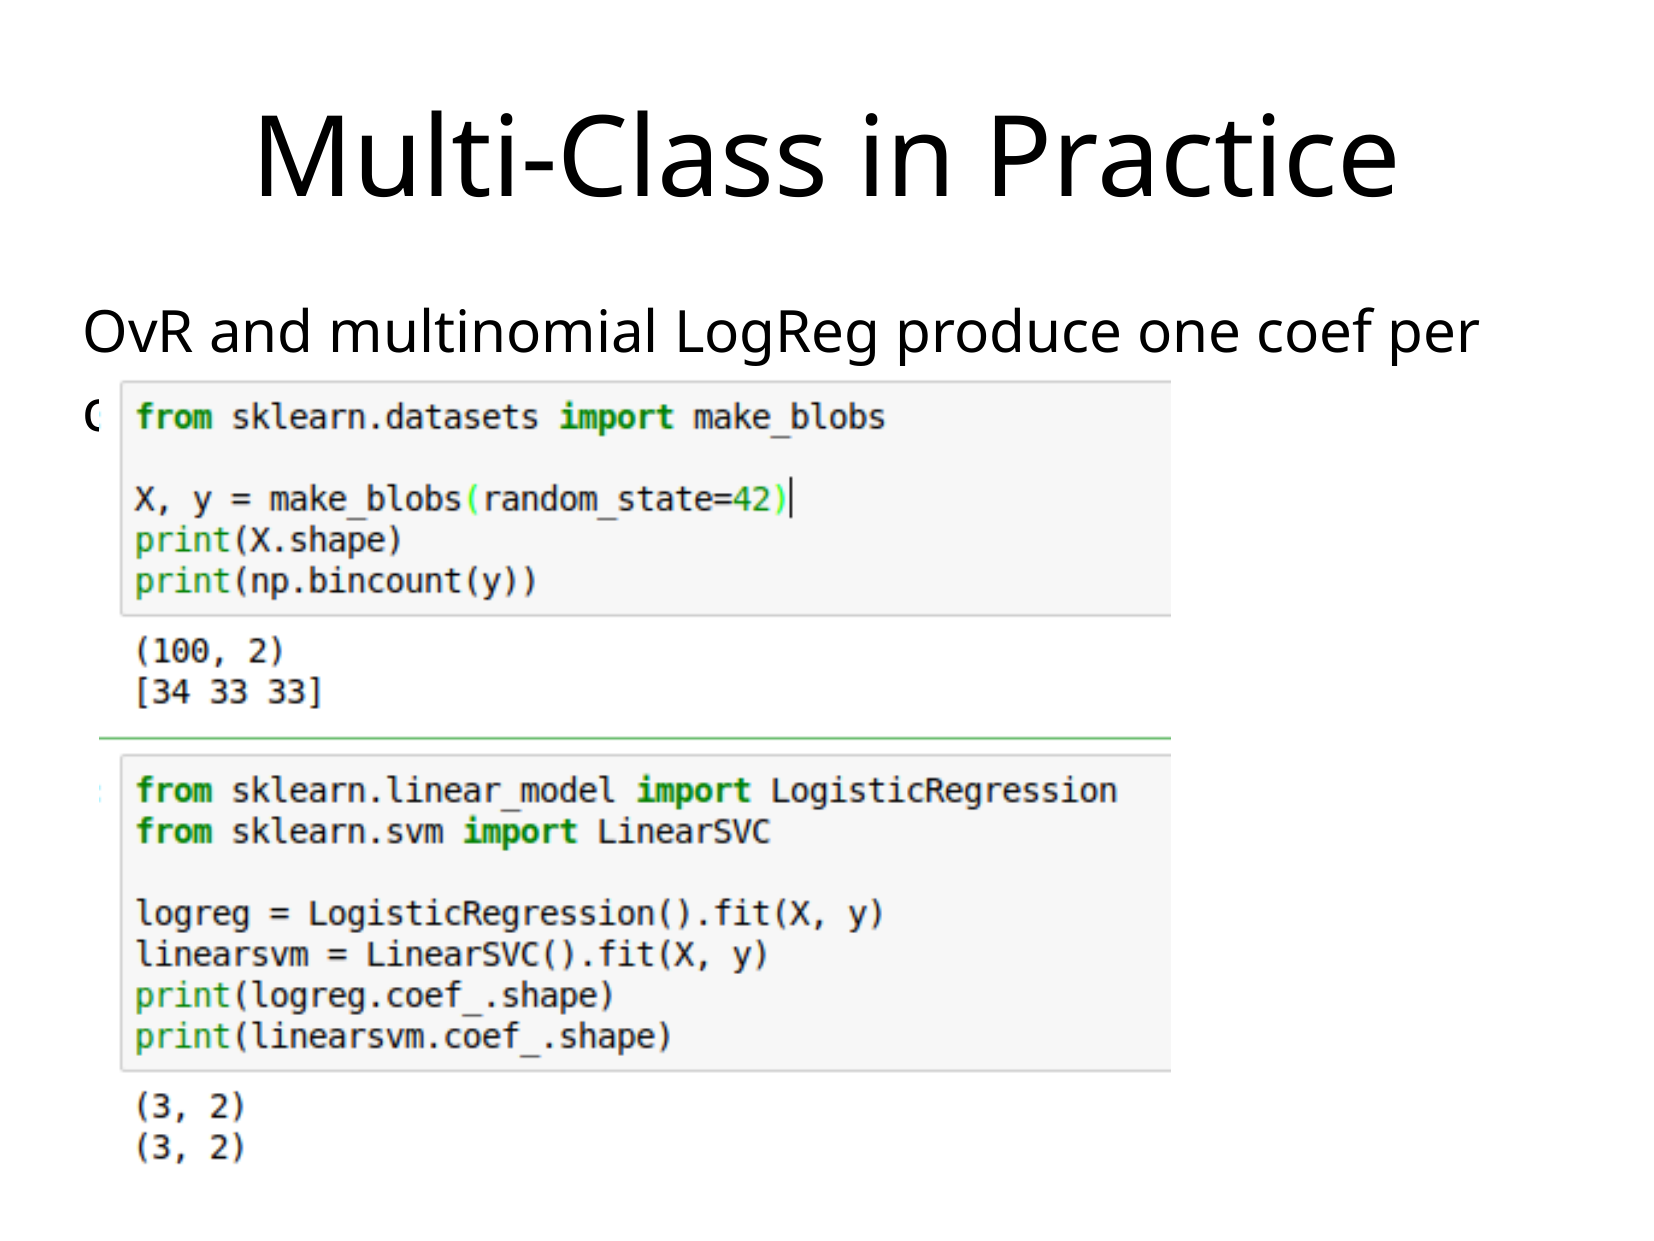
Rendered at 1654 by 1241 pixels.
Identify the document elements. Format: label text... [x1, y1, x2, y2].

picture [99, 374, 1171, 1186]
list OvR and multinomial LogReg produce one coef per class: [82, 290, 1571, 1010]
title Multi-Class in Practice [82, 49, 1571, 257]
